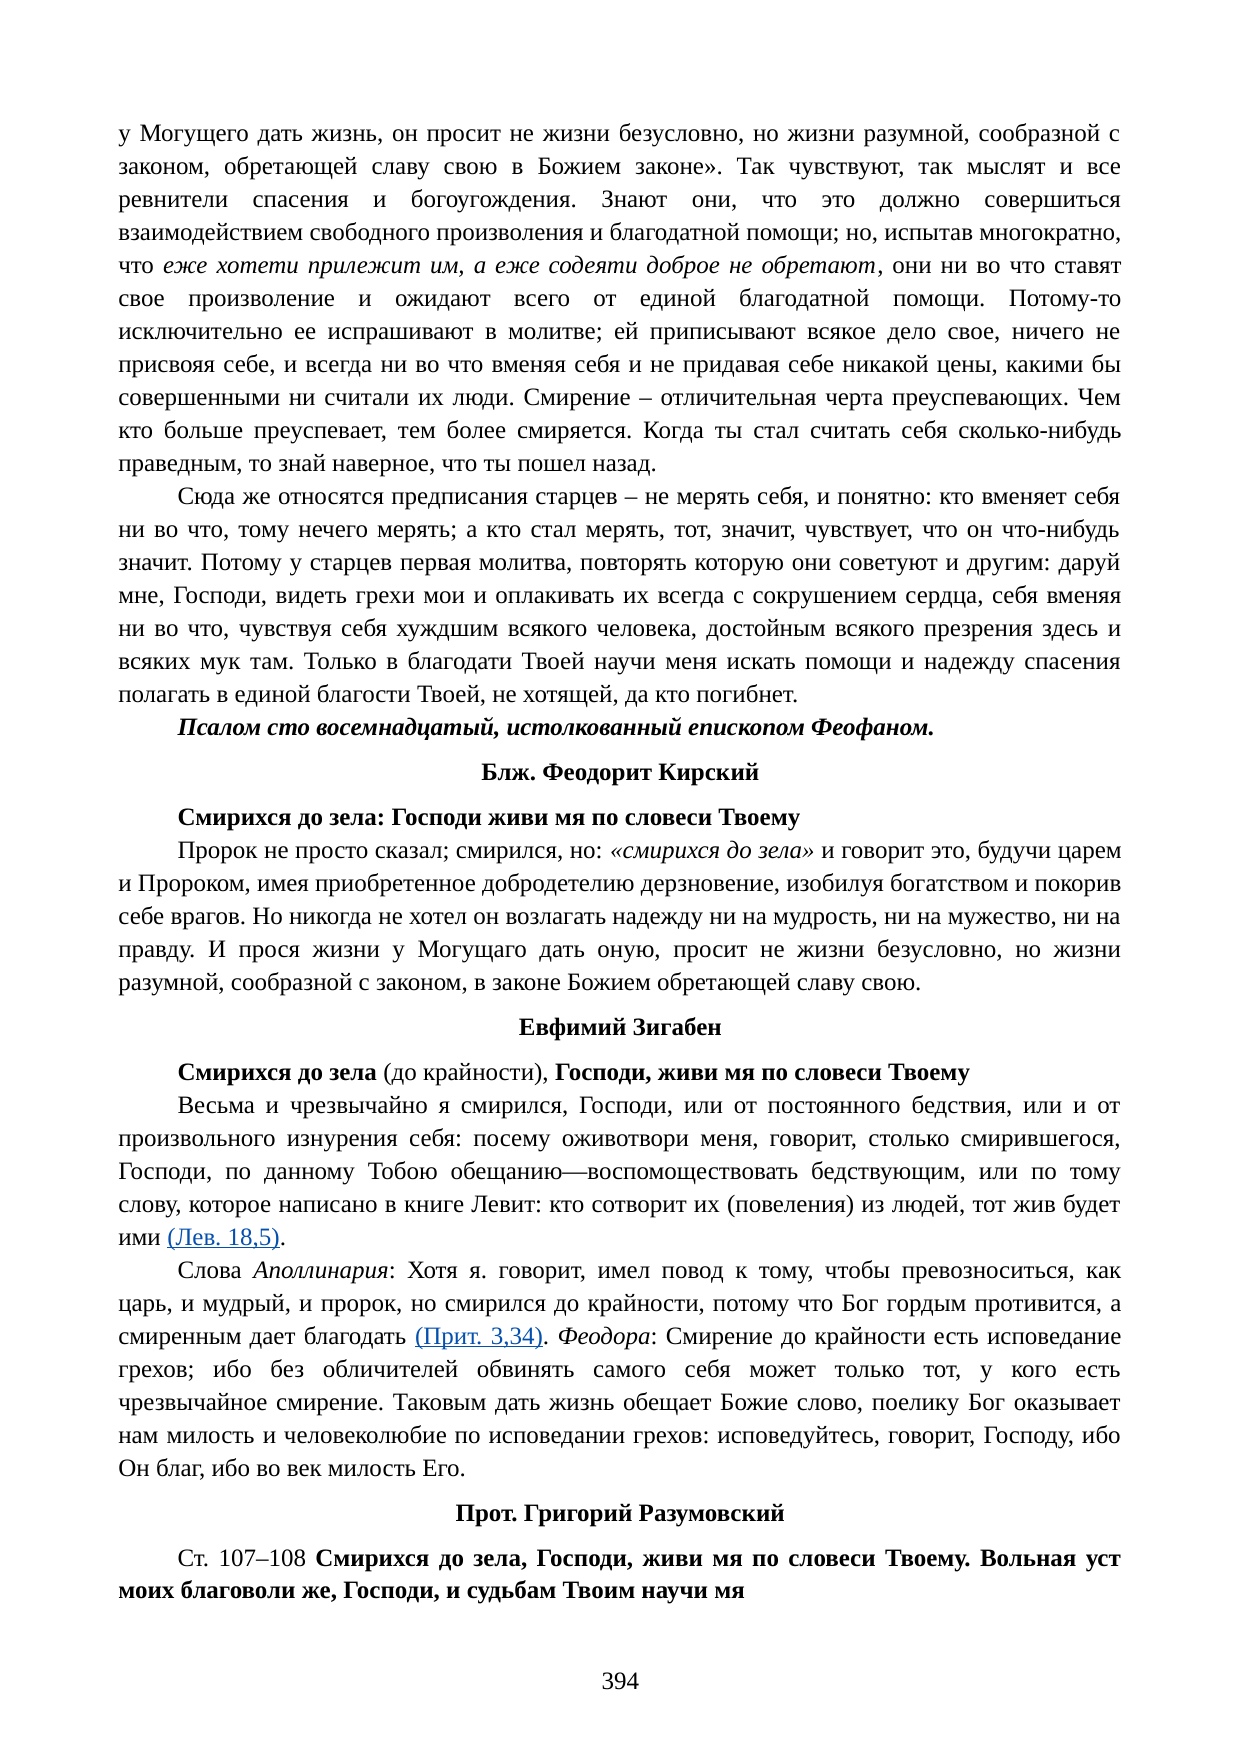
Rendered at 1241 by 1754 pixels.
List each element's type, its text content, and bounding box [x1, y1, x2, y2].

text Псалом сто восемнадцатый, истолкованный епископом Феофаном. [118, 712, 1122, 741]
text Смирихся до зела: Господи живи мя по словеси Твоему [118, 802, 1122, 831]
text Сюда же относятся предписания старцев – не мерять себя, и понятно: кто вменяет себя ни во что, тому нечего мерять; а кто стал мерять, тот, значит, чувствует, что он что-нибудь значит. Потому у старцев первая молитва, повторять которую они советуют и другим: даруй мне, Господи, видеть грехи мои и оплакивать их всегда с сокрушением сердца, себя вменяя ни во что, чувствуя себя хуждшим всякого человека, достойным всякого презрения здесь и всяких мук там. Только в благодати Твоей научи меня искать помощи и надежду спасения полагать в единой благости Твоей, не хотящей, да кто погибнет. [118, 481, 1122, 708]
text у Могущего дать жизнь, он просит не жизни безусловно, но жизни разумной, сообразной с законом, обретающей славу свою в Божием законе». Так чувствуют, так мыслят и все ревнители спасения и богоугождения. Знают они, что это должно совершиться взаимодействием свободного произволения и благодатной помощи; но, испытав многократно, что еже хотети прилежит им, а еже содеяти доброе не обретают, они ни во что ставят свое произволение и ожидают всего от единой благодатной помощи. Потому-то исключительно ее испрашивают в молитве; ей приписывают всякое дело свое, ничего не присвояя себе, и всегда ни во что вменяя себя и не придавая себе никакой цены, какими бы совершенными ни считали их люди. Смирение – отличительная черта преуспевающих. Чем кто больше преуспевает, тем более смиряется. Когда ты стал считать себя сколько-нибудь праведным, то знай наверное, что ты пошел назад. [118, 118, 1122, 477]
subtitle Евфимий Зигабен [118, 1012, 1122, 1041]
text Пророк не просто сказал; смирился, но: «смирихся до зела» и говорит это, будучи царем и Пророком, имея приобретенное добродетелию дерзновение, изобилуя богатством и покорив себе врагов. Но никогда не хотел он возлагать надежду ни на мудрость, ни на мужество, ни на правду. И прося жизни у Могущаго дать оную, просит не жизни безусловно, но жизни разумной, сообразной с законом, в законе Божием обретающей славу свою. [118, 835, 1122, 996]
text Смирихся до зела (до крайности), Господи, живи мя по словеси Твоему [118, 1057, 1122, 1086]
subtitle Блж. Феодорит Кирский [118, 757, 1122, 786]
text Весьма и чрезвычайно я смирился, Господи, или от постоянного бедствия, или и от произвольного изнурения себя: посему оживотвори меня, говорит, столько смирившегося, Господи, по данному Тобою обещанию—воспомоществовать бедствующим, или по тому слову, которое написано в книге Левит: кто сотворит их (повеления) из людей, тот жив будет ими (Лев. 18,5). [118, 1090, 1122, 1251]
text Ст. 107–108 Смирихся до зела, Господи, живи мя по словеси Твоему. Вольная уст моих благоволи же, Господи, и судьбам Твоим научи мя [118, 1543, 1122, 1604]
subtitle Прот. Григорий Разумовский [118, 1498, 1122, 1527]
text Слова Аполлинария: Хотя я. говорит, имел повод к тому, чтобы превозноситься, как царь, и мудрый, и пророк, но смирился до крайности, потому что Бог гордым противится, а смиренным дает благодать (Прит. 3,34). Феодора: Смирение до крайности есть исповедание грехов; ибо без обличителей обвинять самого себя может только тот, у кого есть чрезвычайное смирение. Таковым дать жизнь обещает Божие слово, поелику Бог оказывает нам милость и человеколюбие по исповедании грехов: исповедуйтесь, говорит, Господу, ибо Он благ, ибо во век милость Его. [118, 1255, 1122, 1482]
